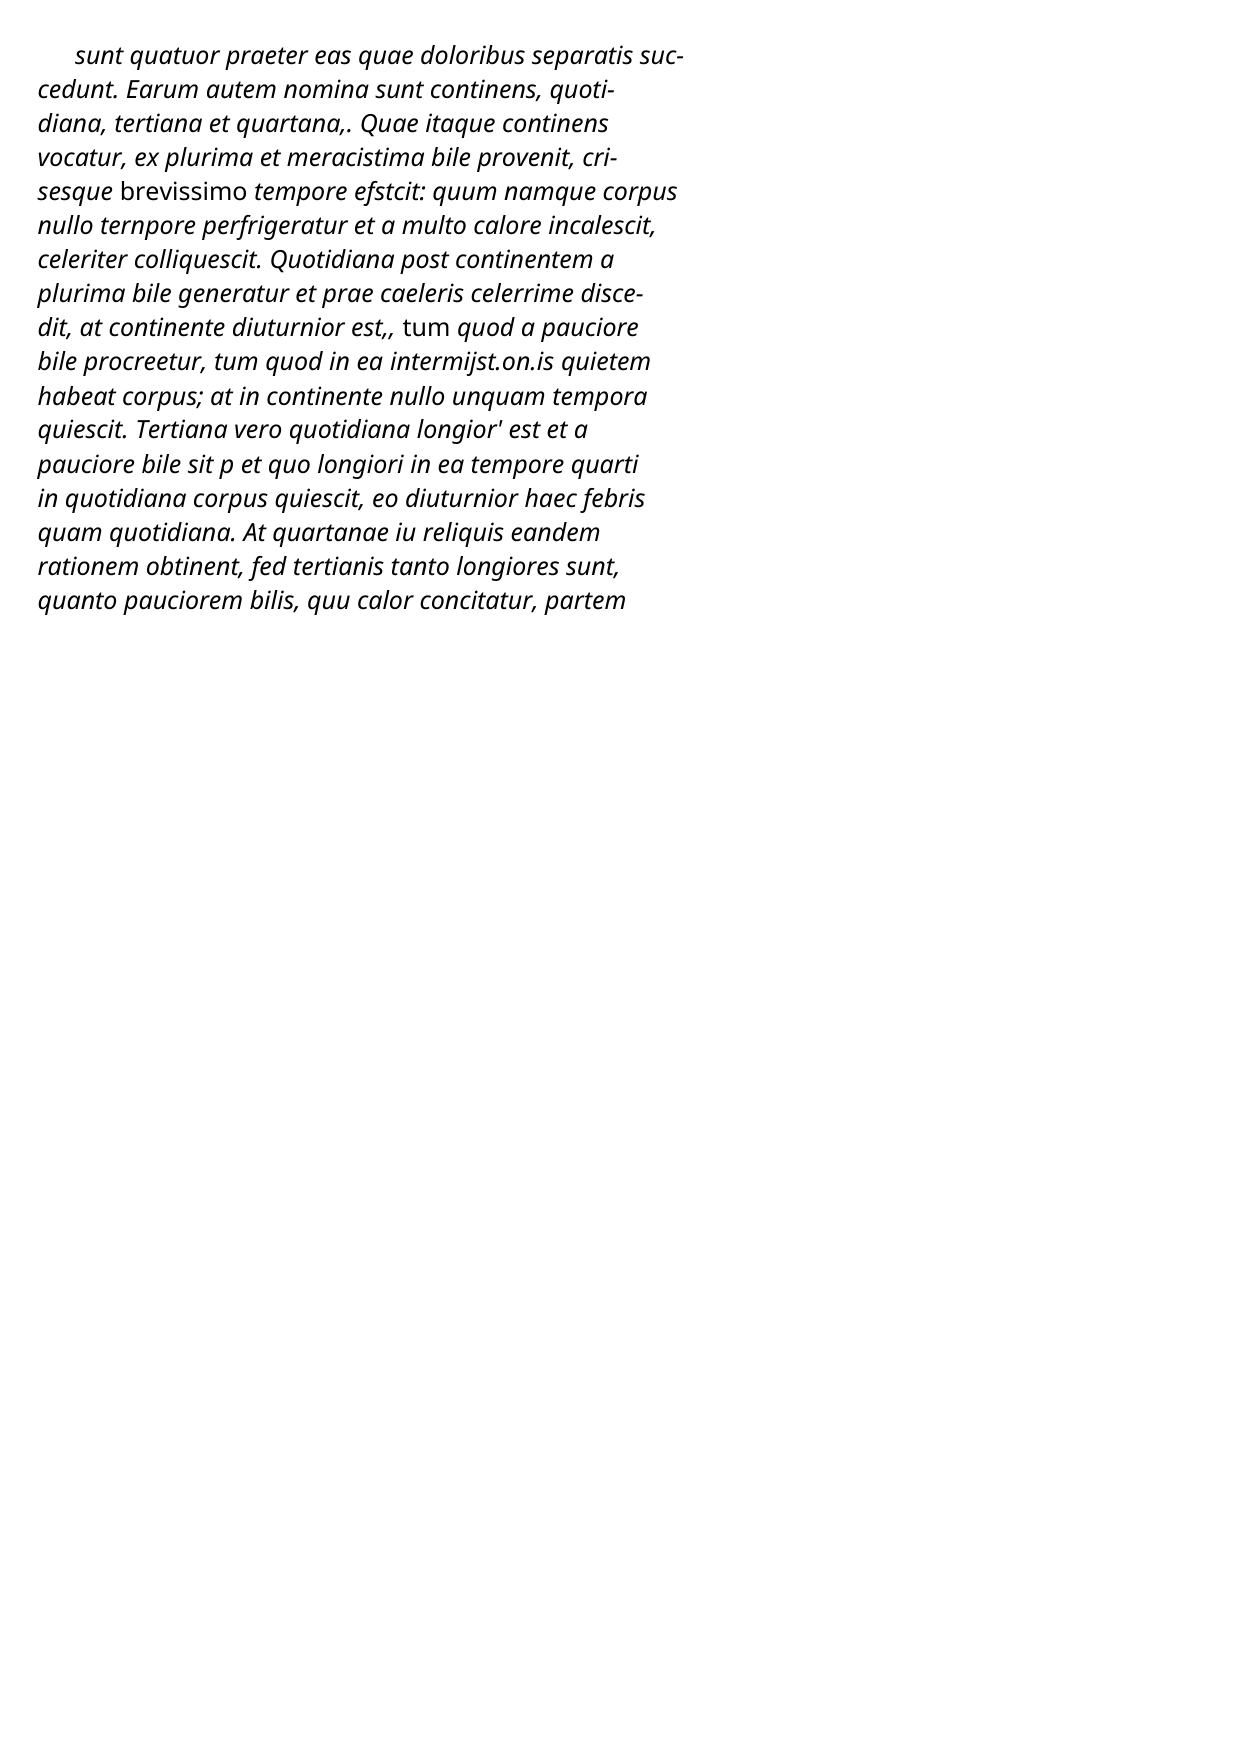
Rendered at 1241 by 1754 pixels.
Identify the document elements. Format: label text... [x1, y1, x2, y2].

text sunt quatuor praeter eas quae doloribus separatis suc- cedunt. Earum autem nomina sunt continens, quoti- diana, tertiana et quartana,. Quae itaque continens vocatur, ex plurima et meracistima bile provenit, cri- sesque brevissimo tempore efstcit: quum namque corpus nullo ternpore perfrigeratur et a multo calore incalescit, celeriter colliquescit. Quotidiana post continentem a plurima bile generatur et prae caeleris celerrime disce- dit, at continente diuturnior est,, tum quod a pauciore bile procreetur, tum quod in ea intermijst.on.is quietem habeat corpus; at in continente nullo unquam tempora quiescit. Tertiana vero quotidiana longior' est et a pauciore bile sit p et quo longiori in ea tempore quarti in quotidiana corpus quiescit, eo diuturnior haec febris quam quotidiana. At quartanae iu reliquis eandem rationem obtinent, fed tertianis tanto longiores sunt, quanto pauciorem bilis, quu calor concitatur, partem [37, 37, 1203, 617]
